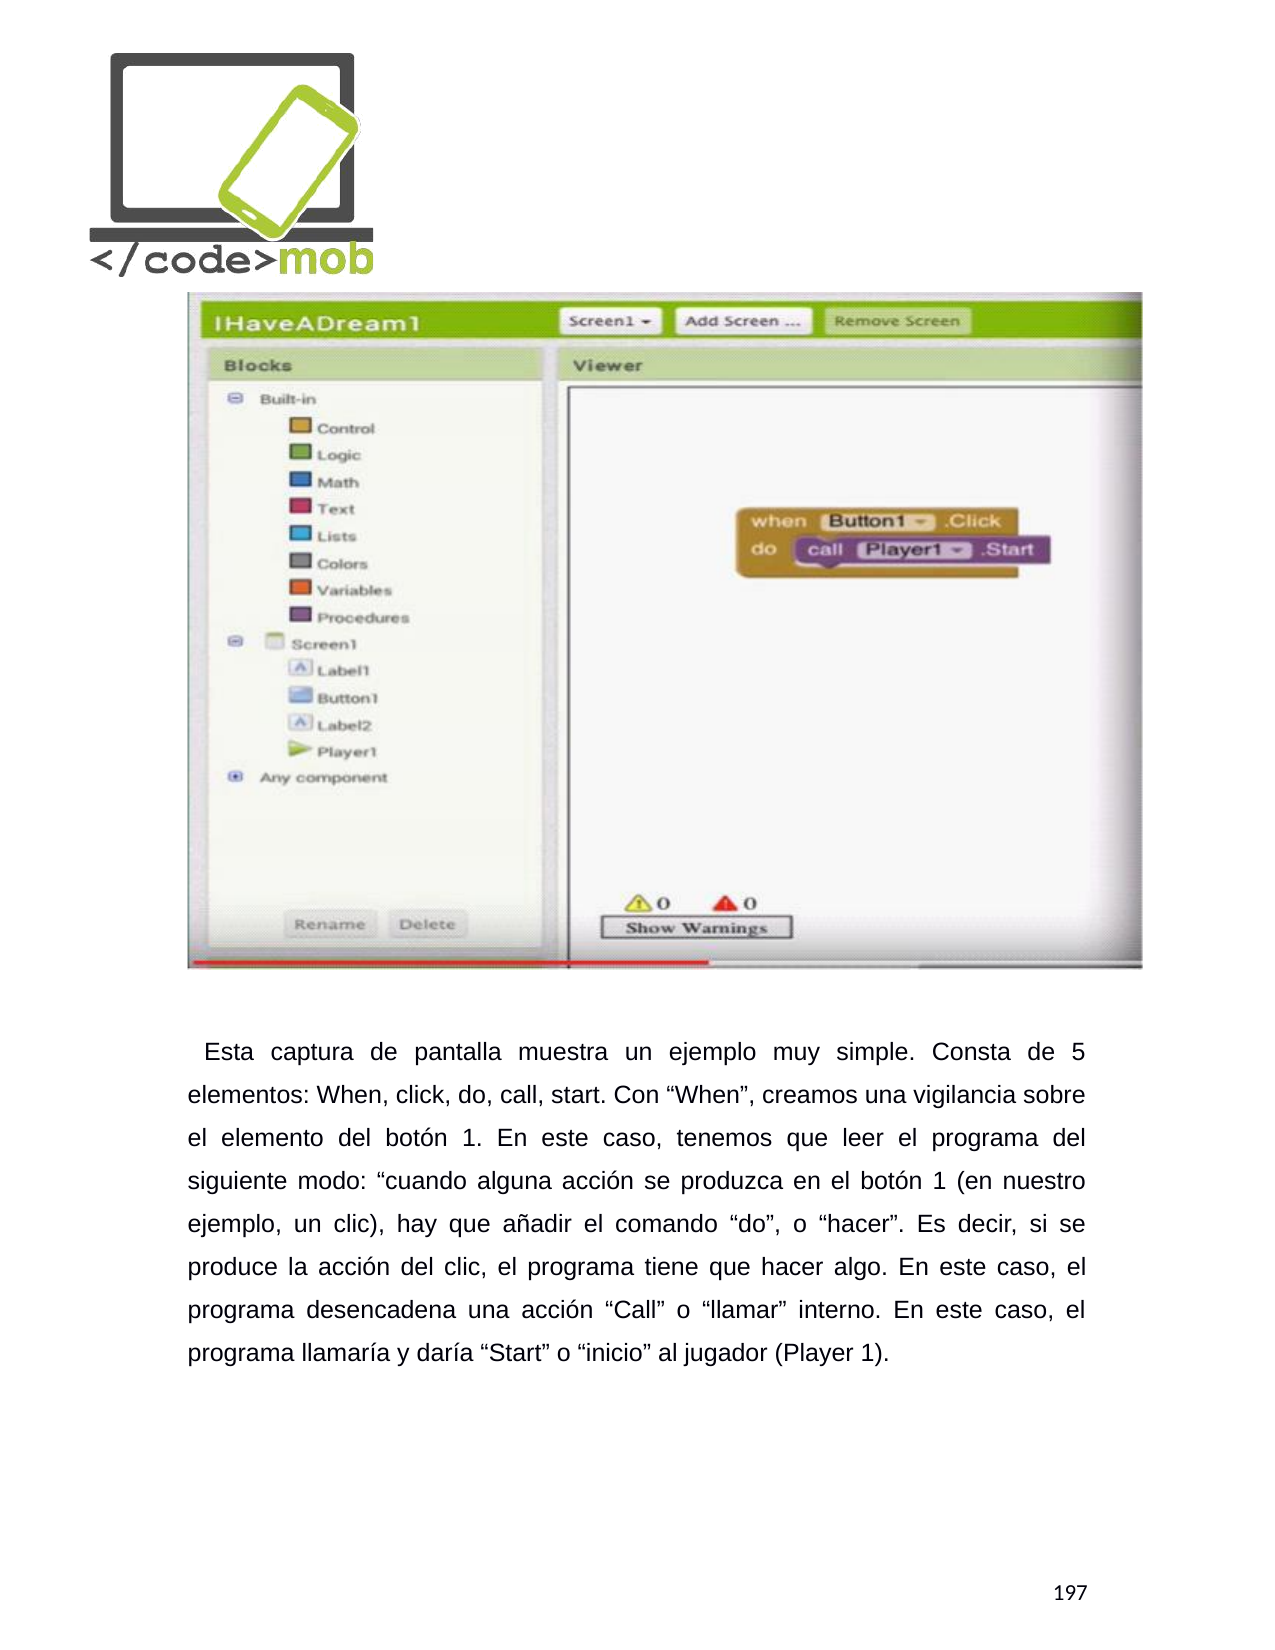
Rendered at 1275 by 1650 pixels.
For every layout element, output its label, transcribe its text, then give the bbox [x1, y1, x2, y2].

picture [187, 292, 1143, 970]
text Esta captura de pantalla muestra un ejemplo muy simple. Consta de 5 elementos: When, click, do, call, start. Con “When”, creamos una vigilancia sobre el elemento del botón 1. En este caso, tenemos que leer el programa del siguiente modo: “cuando alguna acción se produzca en el botón 1 (en nuestro ejemplo, un clic), hay que añadir el comando “do”, o “hacer”. Es decir, si se produce la acción del clic, el programa tiene que hacer algo. En este caso, el programa desencadena una acción “Call” o “llamar” interno. En este caso, el programa llamaría y daría “Start” o “inicio” al jugador (Player 1). [187, 1037, 1087, 1367]
picture [89, 53, 374, 277]
